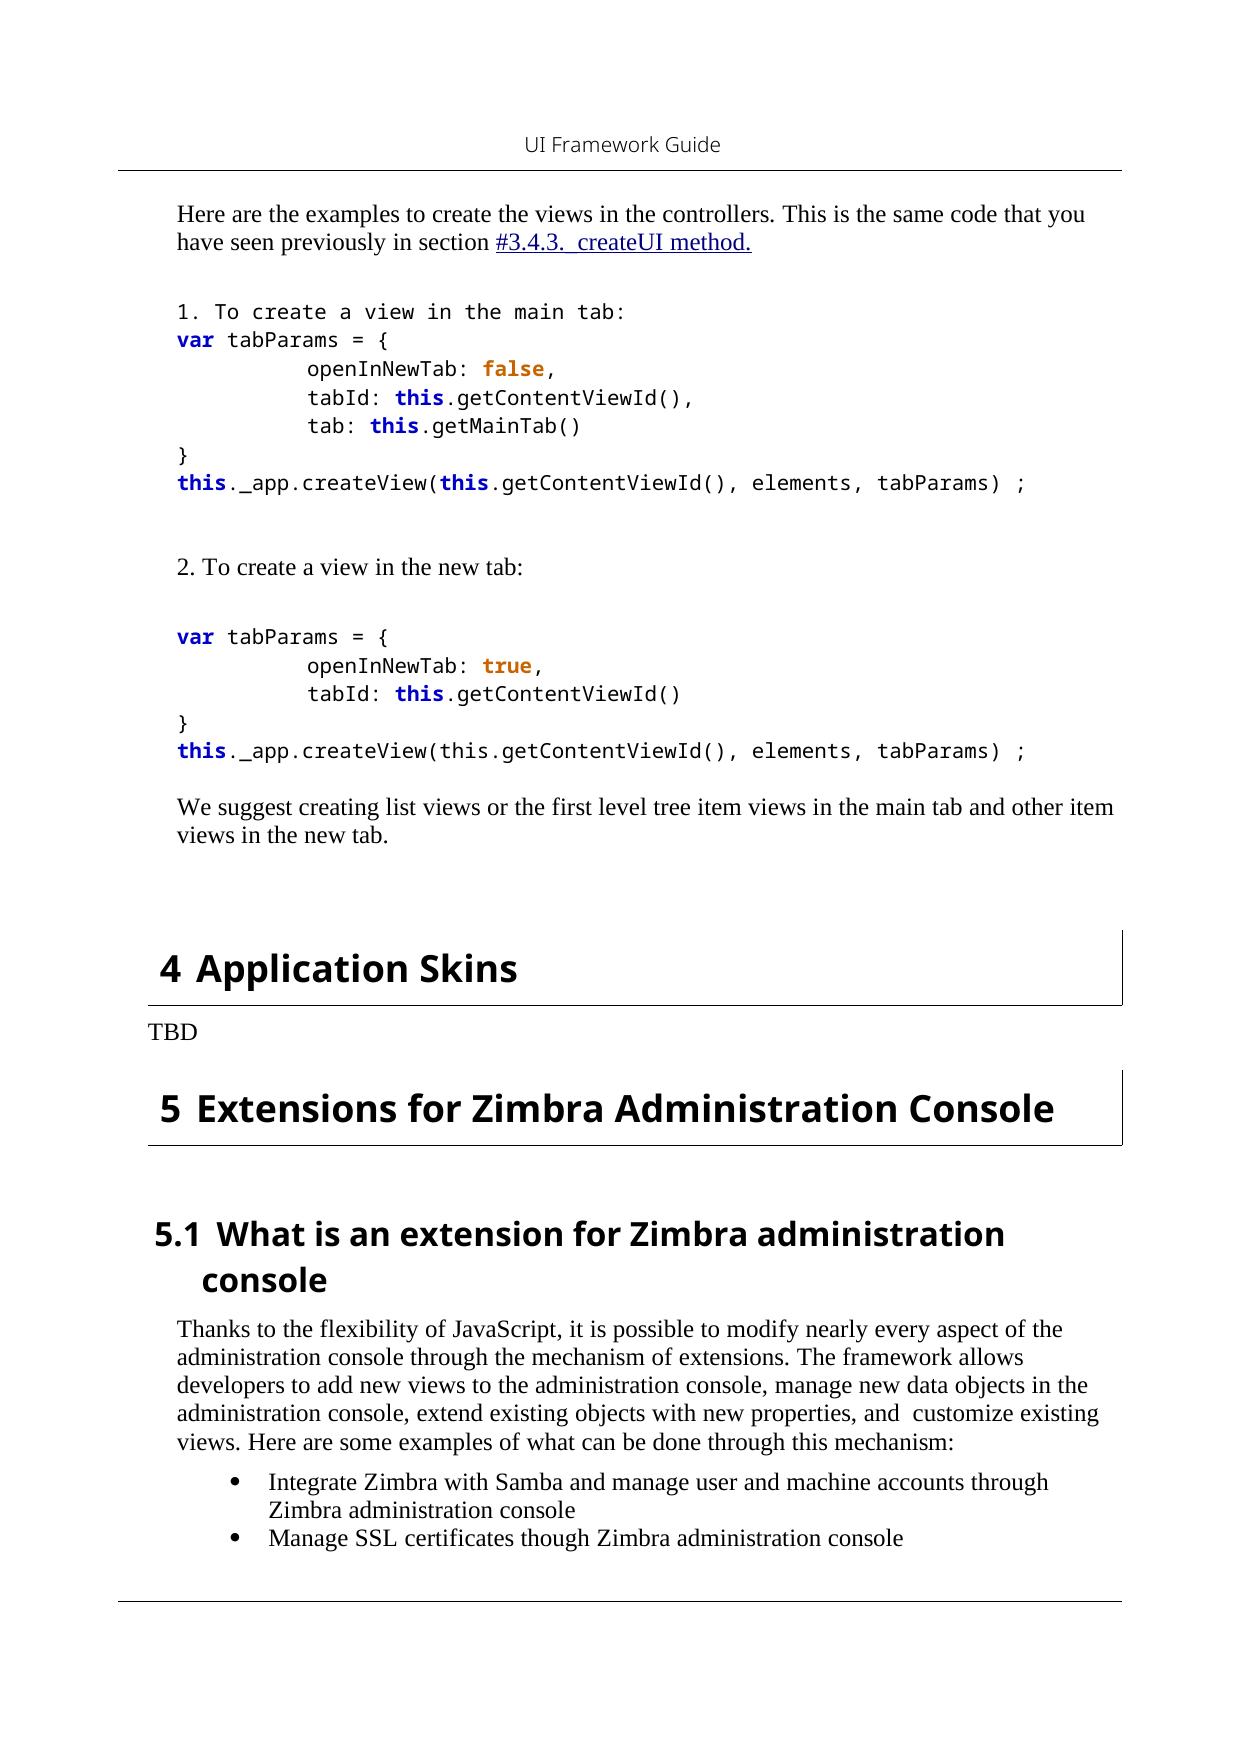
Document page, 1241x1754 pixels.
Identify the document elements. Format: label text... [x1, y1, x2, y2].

text TBD [148, 1017, 1122, 1045]
subtitle What is an extension for Zimbra administration console [154, 1211, 1122, 1303]
text We suggest creating list views or the first level tree item views in the main tab and other item views in the new tab. [177, 765, 1122, 905]
text Here are the examples to create the views in the controllers. This is the same code that you have seen previously in section #3.4.3._createUI method. [177, 200, 1122, 256]
text 2. To create a view in the new tab: [177, 525, 1122, 581]
list Manage SSL certificates though Zimbra administration console [231, 1524, 1122, 1552]
subtitle Extensions for Zimbra Administration Console [149, 1071, 1122, 1145]
list Integrate Zimbra with Samba and manage user and machine accounts through Zimbra administration console [231, 1468, 1122, 1524]
text Thanks to the flexibility of JavaScript, it is possible to modify nearly every aspect of the administration console through the mechanism of extensions. The framework allows developers to add new views to the administration console, manage new data objects in the administration console, extend existing objects with new properties, and customize existing views. Here are some examples of what can be done through this mechanism: [177, 1315, 1122, 1455]
text 1. To create a view in the main tab: var tabParams = { openInNewTab: false, tabId: this.getContentViewId(), tab: this.getMainTab() } this._app.createView(this.getContentViewId(), elements, tabParams) ; [177, 268, 1122, 525]
text var tabParams = { openInNewTab: true, tabId: this.getContentViewId() } this._app.createView(this.getContentViewId(), elements, tabParams) ; [177, 594, 1122, 765]
subtitle Application Skins [149, 931, 1122, 1005]
